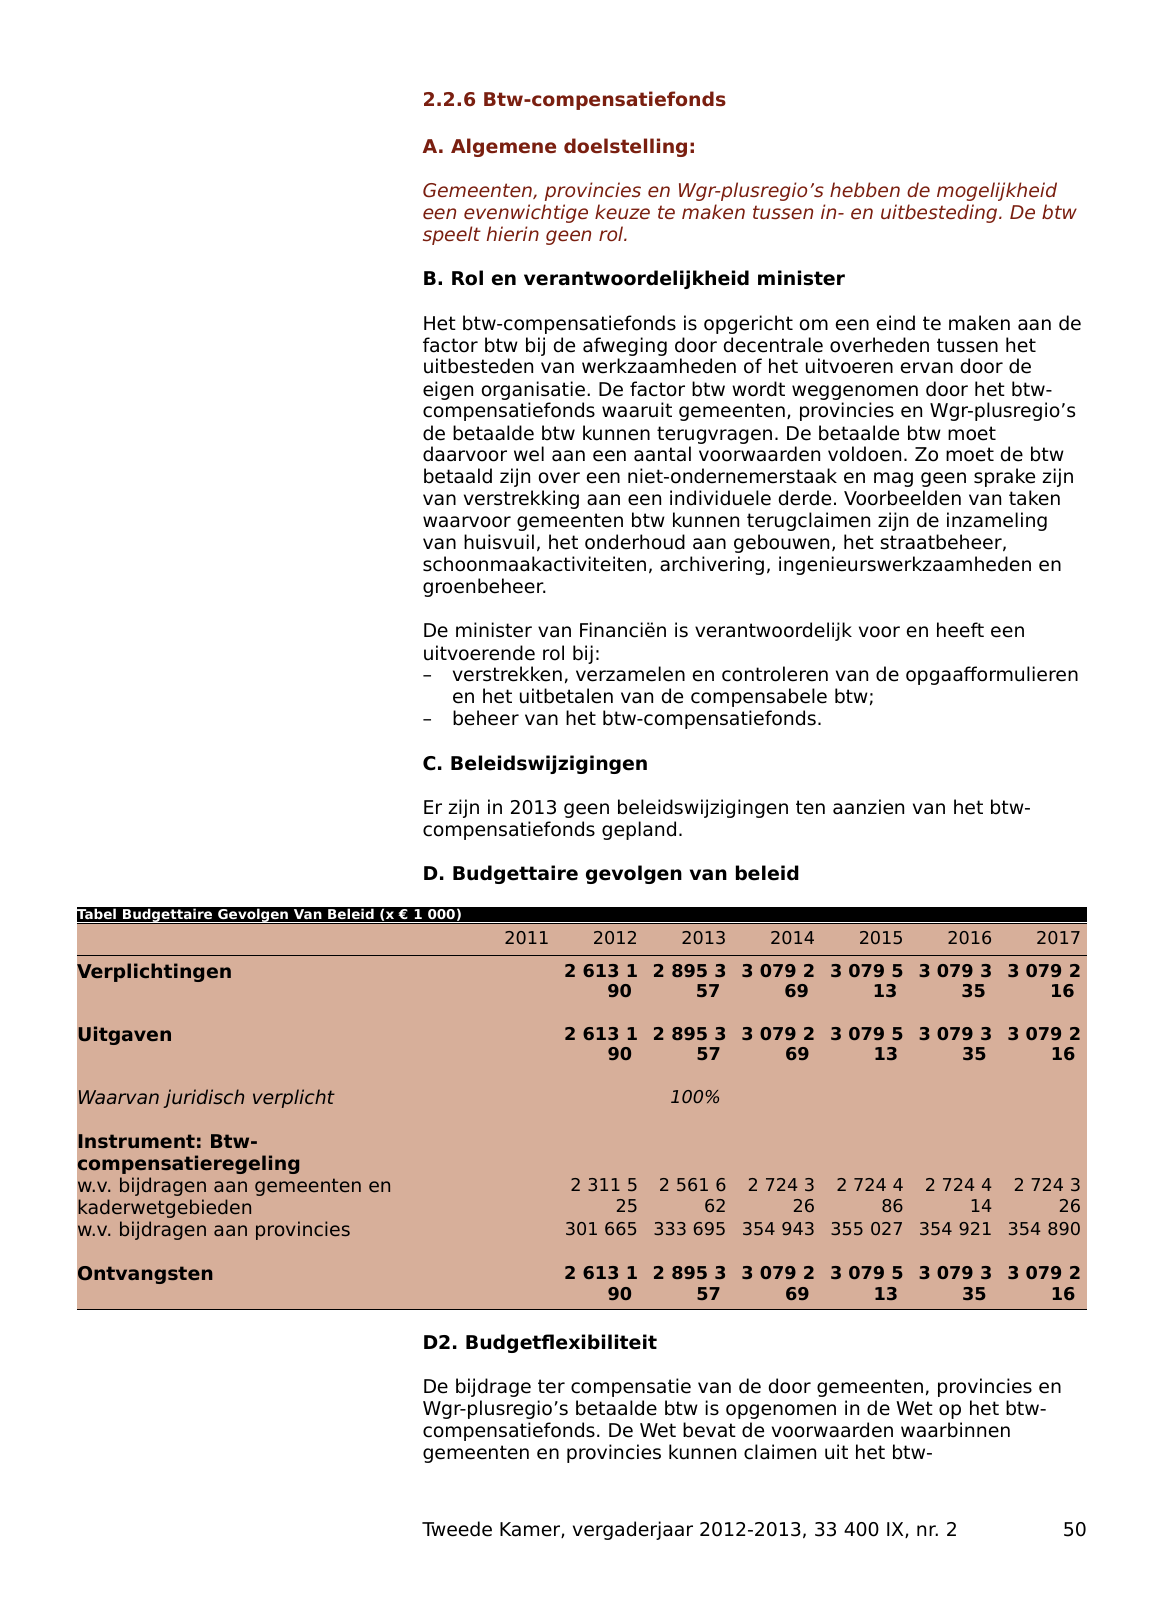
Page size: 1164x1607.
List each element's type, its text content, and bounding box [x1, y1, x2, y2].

table_cell 2011 [466, 924, 555, 955]
table_cell [821, 1065, 909, 1087]
subtitle D. Budgettaire gevolgen van beleid [422, 863, 1087, 885]
table_cell 3 079 513 [821, 1024, 909, 1065]
table_cell 3 079 216 [998, 1024, 1087, 1065]
table_cell [644, 1065, 732, 1087]
table_cell w.v. bijdragen aan provincies [77, 1219, 466, 1241]
table_cell [998, 1065, 1087, 1087]
table_cell [77, 1065, 466, 1087]
table_cell [466, 1002, 555, 1024]
table_cell 2014 [732, 924, 821, 955]
table_cell [998, 1241, 1087, 1263]
table_cell 2 613 190 [555, 1024, 644, 1065]
table_cell 333 695 [644, 1219, 732, 1241]
table_cell 3 079 335 [909, 1024, 998, 1065]
table_cell [998, 1131, 1087, 1175]
table_cell [732, 1109, 821, 1131]
table_cell [644, 1131, 732, 1175]
table_cell 2 561 662 [644, 1175, 732, 1219]
table_cell 3 079 216 [998, 1263, 1087, 1309]
table_cell [909, 1087, 998, 1109]
table_cell [466, 1241, 555, 1263]
table_cell 2013 [644, 924, 732, 955]
table_cell 2 613 190 [555, 956, 644, 1002]
table_cell [732, 1241, 821, 1263]
table_cell 355 027 [821, 1219, 909, 1241]
table_cell [77, 1241, 466, 1263]
table_cell [909, 1241, 998, 1263]
table_cell 2 724 486 [821, 1175, 909, 1219]
table_cell [732, 1087, 821, 1109]
table_cell [732, 1065, 821, 1087]
table_cell [466, 1065, 555, 1087]
table_cell [909, 1002, 998, 1024]
subtitle D2. Budgetflexibiliteit [422, 1332, 1087, 1354]
table_cell [466, 1219, 555, 1241]
table_cell Waarvan juridisch verplicht [77, 1087, 466, 1109]
text Er zijn in 2013 geen beleidswijzigingen ten aanzien van het btw-compensatiefonds gepland. [422, 797, 1087, 841]
table_cell [77, 1002, 466, 1024]
text De minister van Financiën is verantwoordelijk voor en heeft een uitvoerende rol bij: [422, 620, 1087, 664]
table_cell [644, 1109, 732, 1131]
table_cell 354 943 [732, 1219, 821, 1241]
table_cell Uitgaven [77, 1024, 466, 1065]
text De bijdrage ter compensatie van de door gemeenten, provincies en Wgr-plusregio’s betaalde btw is opgenomen in de Wet op het btw-compensatiefonds. De Wet bevat de voorwaarden waarbinnen gemeenten en provincies kunnen claimen uit het btw- [422, 1376, 1087, 1464]
table_cell 2 895 357 [644, 1263, 732, 1309]
table_cell 3 079 269 [732, 1024, 821, 1065]
table_cell 3 079 335 [909, 956, 998, 1002]
table_cell [555, 1241, 644, 1263]
table_cell [732, 1002, 821, 1024]
table_cell 2 724 414 [909, 1175, 998, 1219]
subtitle B. Rol en verantwoordelijkheid minister [422, 268, 1087, 290]
table_cell [909, 1131, 998, 1175]
table_cell 3 079 335 [909, 1263, 998, 1309]
text Het btw-compensatiefonds is opgericht om een eind te maken aan de factor btw bij de afweging door decentrale overheden tussen het uitbesteden van werkzaamheden of het uitvoeren ervan door de eigen organisatie. De factor btw wordt weggenomen door het btw-compensatiefonds waaruit gemeenten, provincies en Wgr-plusregio’s de betaalde btw kunnen terugvragen. De betaalde btw moet daarvoor wel aan een aantal voorwaarden voldoen. Zo moet de btw betaald zijn over een niet-ondernemerstaak en mag geen sprake zijn van verstrekking aan een individuele derde. Voorbeelden van taken waarvoor gemeenten btw kunnen terugclaimen zijn de inzameling van huisvuil, het onderhoud aan gebouwen, het straatbeheer, schoonmaakactiviteiten, archivering, ingenieurswerkzaamheden en groenbeheer. [422, 312, 1087, 598]
table_cell Ontvangsten [77, 1263, 466, 1309]
table_cell [821, 1087, 909, 1109]
table_cell w.v. bijdragen aan gemeenten en kaderwetgebieden [77, 1175, 466, 1219]
table_cell 3 079 513 [821, 1263, 909, 1309]
table_cell 3 079 269 [732, 1263, 821, 1309]
table_cell [466, 1175, 555, 1219]
table_cell 2017 [998, 924, 1087, 955]
table_cell 3 079 269 [732, 956, 821, 1002]
text – beheer van het btw-compensatiefonds. [422, 708, 1087, 730]
table_cell [555, 1065, 644, 1087]
table_cell [77, 1109, 466, 1131]
text Gemeenten, provincies en Wgr-plusregio’s hebben de mogelijkheid een evenwichtige keuze te maken tussen in- en uitbesteding. De btw speelt hierin geen rol. [422, 180, 1087, 246]
table_cell [466, 1263, 555, 1309]
table_cell [909, 1065, 998, 1087]
table_cell Instrument: Btw-compensatieregeling [77, 1131, 466, 1175]
subtitle A. Algemene doelstelling: [422, 136, 1087, 158]
table_cell 100% [644, 1087, 732, 1109]
table_cell [821, 1241, 909, 1263]
table_cell Verplichtingen [77, 956, 466, 1002]
table_cell 3 079 216 [998, 956, 1087, 1002]
subtitle C. Beleidswijzigingen [422, 752, 1087, 774]
table_cell [821, 1109, 909, 1131]
table_cell [466, 1109, 555, 1131]
table_header Tabel Budgettaire Gevolgen Van Beleid (x € 1 000) [77, 907, 1087, 922]
table_cell [998, 1109, 1087, 1131]
table_cell 2 724 326 [732, 1175, 821, 1219]
table_cell [466, 1131, 555, 1175]
table_cell [466, 1087, 555, 1109]
table_cell 2 724 326 [998, 1175, 1087, 1219]
table_cell [555, 1087, 644, 1109]
text – verstrekken, verzamelen en controleren van de opgaafformulieren en het uitbetalen van de compensabele btw; [422, 664, 1087, 708]
table_cell 2016 [909, 924, 998, 955]
table_cell 2 311 525 [555, 1175, 644, 1219]
table_cell 354 890 [998, 1219, 1087, 1241]
table_cell [821, 1002, 909, 1024]
table_cell [466, 956, 555, 1002]
table_cell 301 665 [555, 1219, 644, 1241]
table_cell [555, 1131, 644, 1175]
table_cell [998, 1087, 1087, 1109]
table_cell 2 613 190 [555, 1263, 644, 1309]
table_cell [909, 1109, 998, 1131]
subtitle 2.2.6 Btw-compensatiefonds [422, 89, 1087, 111]
table_cell [644, 1241, 732, 1263]
table_cell [77, 924, 466, 955]
table_cell [732, 1131, 821, 1175]
table_cell 2015 [821, 924, 909, 955]
table_cell 2 895 357 [644, 1024, 732, 1065]
table_cell 3 079 513 [821, 956, 909, 1002]
table_cell 354 921 [909, 1219, 998, 1241]
table_cell 2012 [555, 924, 644, 955]
table_cell [821, 1131, 909, 1175]
table_cell [555, 1109, 644, 1131]
table_cell [555, 1002, 644, 1024]
table_cell [466, 1024, 555, 1065]
table_cell 2 895 357 [644, 956, 732, 1002]
table_cell [998, 1002, 1087, 1024]
table_cell [644, 1002, 732, 1024]
